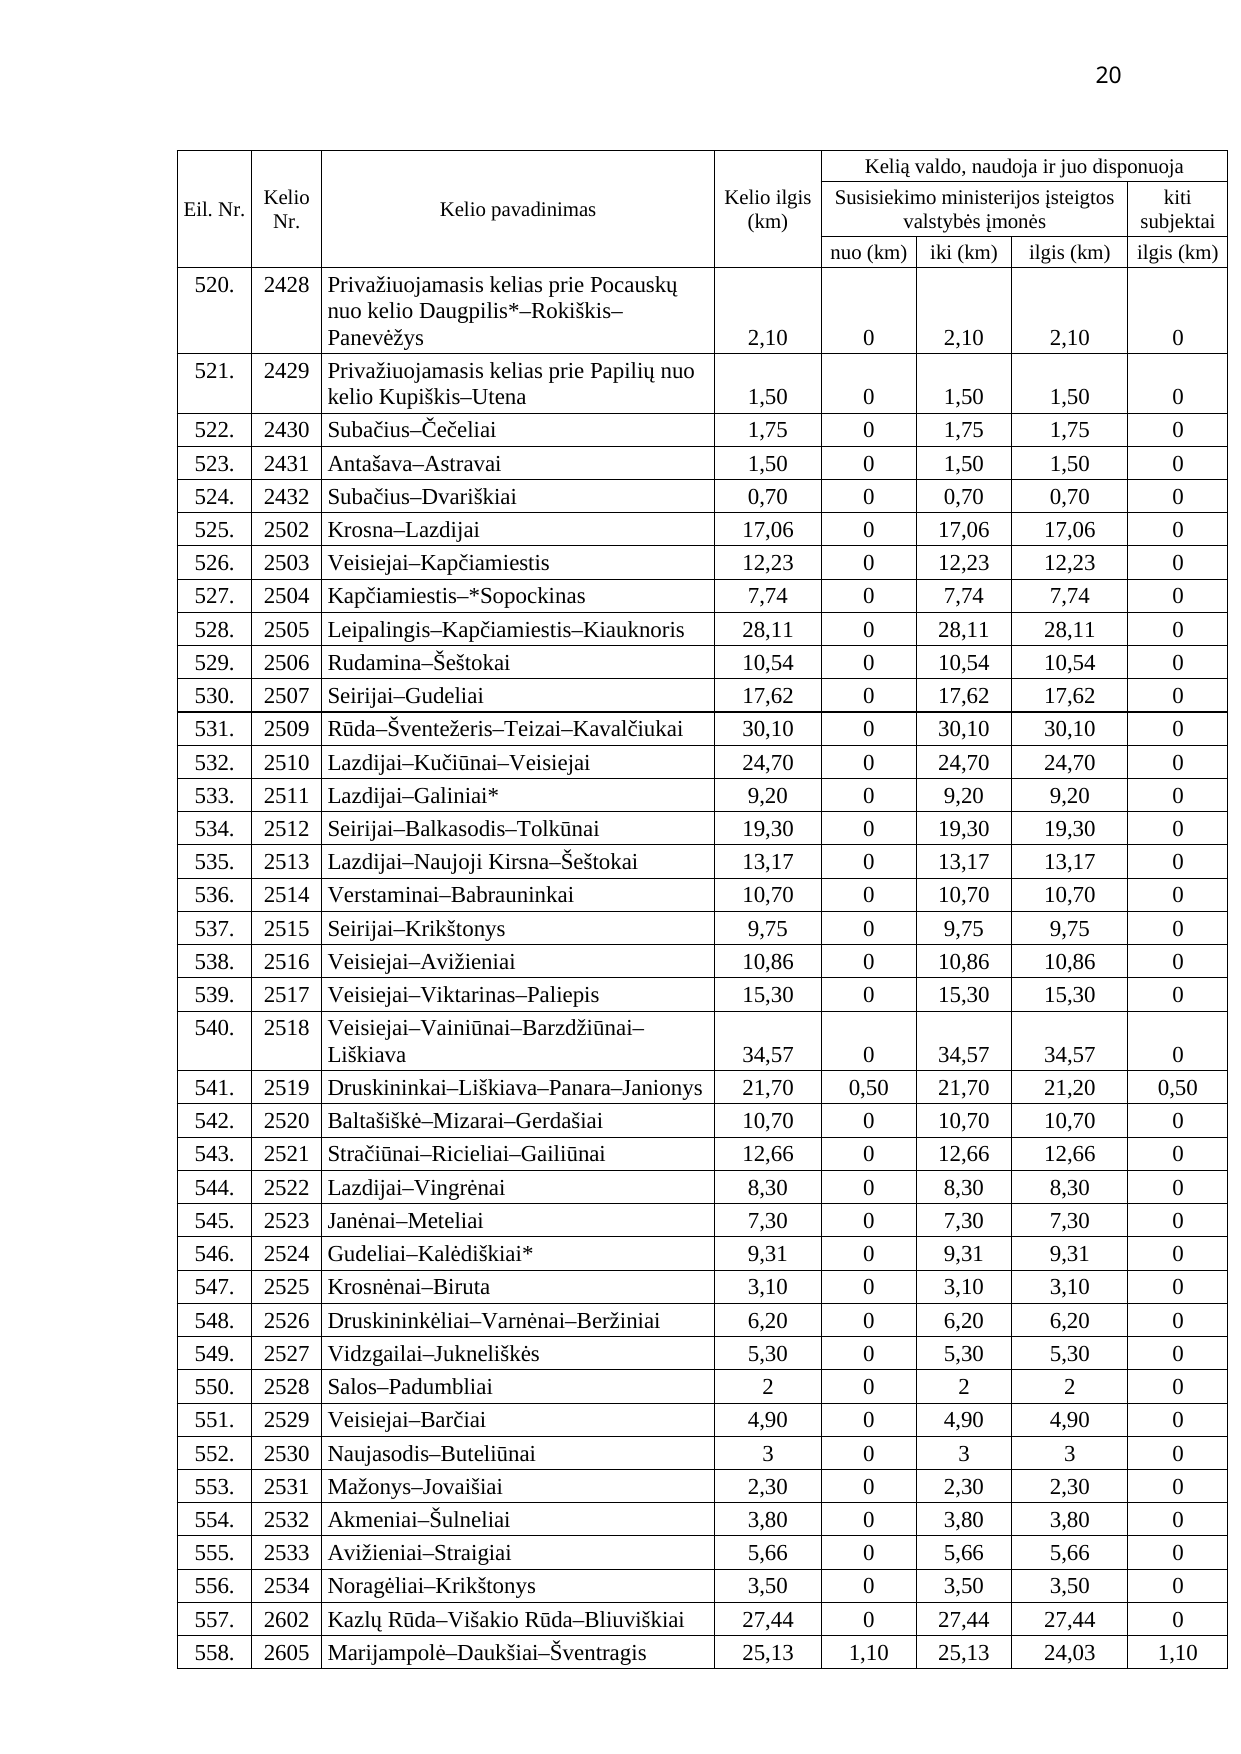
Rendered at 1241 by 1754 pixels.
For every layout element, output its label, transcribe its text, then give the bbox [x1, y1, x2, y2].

table_cell 0,50 [1128, 1071, 1227, 1103]
table_cell 545. [178, 1204, 251, 1236]
table_header Kelio Nr. [252, 151, 321, 267]
table_cell 12,66 [917, 1138, 1011, 1170]
table_cell 0 [822, 447, 916, 479]
table_cell 10,70 [1012, 879, 1127, 911]
table_cell 1,50 [1012, 447, 1127, 479]
table_cell 0 [1128, 1437, 1227, 1469]
table_cell 4,90 [1012, 1404, 1127, 1436]
table_cell 0 [822, 613, 916, 645]
table_cell 522. [178, 414, 251, 446]
table_cell 531. [178, 713, 251, 745]
table_cell 2511 [252, 779, 321, 811]
table_cell 2525 [252, 1271, 321, 1303]
table_cell 2 [1012, 1370, 1127, 1402]
table_cell 0 [1128, 1271, 1227, 1303]
table_cell 3,50 [1012, 1570, 1127, 1602]
table_cell Druskininkai–Liškiava–Panara–Janionys [322, 1071, 714, 1103]
table_header Kelio ilgis (km) [715, 151, 821, 267]
table_cell 0 [1128, 546, 1227, 578]
table_cell 2503 [252, 546, 321, 578]
table_cell 2,10 [1012, 268, 1127, 353]
table_cell 9,31 [1012, 1237, 1127, 1269]
table_cell 9,75 [715, 912, 821, 944]
table_cell 8,30 [917, 1171, 1011, 1203]
table_cell 8,30 [715, 1171, 821, 1203]
table_cell 0 [822, 1237, 916, 1269]
table_cell 2521 [252, 1138, 321, 1170]
table_cell 30,10 [917, 713, 1011, 745]
table_cell 0 [1128, 1012, 1227, 1070]
table_cell 2 [917, 1370, 1011, 1402]
table_cell 540. [178, 1012, 251, 1070]
table_cell 2502 [252, 513, 321, 545]
table_cell Mažonys–Jovaišiai [322, 1470, 714, 1502]
table_cell 0 [1128, 414, 1227, 446]
table_cell 0 [822, 1536, 916, 1568]
table_cell 2507 [252, 679, 321, 711]
table_cell 2532 [252, 1503, 321, 1535]
table_cell 2514 [252, 879, 321, 911]
table_cell 0 [1128, 912, 1227, 944]
table_cell 2522 [252, 1171, 321, 1203]
table_cell 6,20 [1012, 1304, 1127, 1336]
table_cell 3 [917, 1437, 1011, 1469]
table_cell Privažiuojamasis kelias prie Papilių nuo kelio Kupiškis–Utena [322, 354, 714, 412]
table_cell 19,30 [1012, 812, 1127, 844]
table_cell 1,75 [1012, 414, 1127, 446]
table_cell 3,10 [1012, 1271, 1127, 1303]
table_cell 553. [178, 1470, 251, 1502]
table_cell 7,74 [917, 580, 1011, 612]
table_cell Veisiejai–Vainiūnai–Barzdžiūnai–Liškiava [322, 1012, 714, 1070]
table_cell 543. [178, 1138, 251, 1170]
table_cell 520. [178, 268, 251, 353]
table_cell 12,66 [715, 1138, 821, 1170]
table_cell 0 [822, 546, 916, 578]
table_cell 17,06 [1012, 513, 1127, 545]
table_cell Veisiejai–Viktarinas–Paliepis [322, 978, 714, 1011]
table_cell 2,30 [715, 1470, 821, 1502]
table_cell 528. [178, 613, 251, 645]
table_cell 2527 [252, 1337, 321, 1369]
table_cell 0 [822, 746, 916, 778]
table_cell 0 [822, 812, 916, 844]
table_cell 25,13 [917, 1636, 1011, 1668]
table_cell Lazdijai–Vingrėnai [322, 1171, 714, 1203]
table_cell 4,90 [917, 1404, 1011, 1436]
table_cell 0 [1128, 1503, 1227, 1535]
table_cell 1,75 [715, 414, 821, 446]
table_cell 2512 [252, 812, 321, 844]
table_cell 2518 [252, 1012, 321, 1070]
table_cell 10,70 [917, 1104, 1011, 1137]
table_cell 21,70 [715, 1071, 821, 1103]
table_cell 5,30 [1012, 1337, 1127, 1369]
table_cell Veisiejai–Kapčiamiestis [322, 546, 714, 578]
table_cell 524. [178, 480, 251, 512]
table_cell 537. [178, 912, 251, 944]
table_cell Lazdijai–Naujoji Kirsna–Šeštokai [322, 845, 714, 878]
table_cell 0 [822, 1603, 916, 1635]
table_cell 541. [178, 1071, 251, 1103]
table_cell 7,74 [1012, 580, 1127, 612]
table_cell 9,31 [715, 1237, 821, 1269]
table_cell 10,86 [917, 945, 1011, 977]
table_cell 2533 [252, 1536, 321, 1568]
table_cell 0 [1128, 1603, 1227, 1635]
table_cell 538. [178, 945, 251, 977]
table_cell 549. [178, 1337, 251, 1369]
table_cell Avižieniai–Straigiai [322, 1536, 714, 1568]
table_cell 1,10 [822, 1636, 916, 1668]
table_cell 30,10 [715, 713, 821, 745]
table_cell 1,50 [917, 447, 1011, 479]
table_cell 5,30 [917, 1337, 1011, 1369]
table_cell Druskininkėliai–Varnėnai–Beržiniai [322, 1304, 714, 1336]
table_cell 0 [1128, 646, 1227, 678]
table_cell 552. [178, 1437, 251, 1469]
table_cell 5,66 [917, 1536, 1011, 1568]
table_cell 550. [178, 1370, 251, 1402]
table_cell 0 [1128, 1104, 1227, 1137]
table_cell 0 [822, 1437, 916, 1469]
table_cell 0 [822, 1337, 916, 1369]
table_cell Rūda–Šventežeris–Teizai–Kavalčiukai [322, 713, 714, 745]
table_cell 7,30 [1012, 1204, 1127, 1236]
table_cell 0 [822, 879, 916, 911]
table_cell 2524 [252, 1237, 321, 1269]
table_cell 0 [1128, 945, 1227, 977]
table_cell 521. [178, 354, 251, 412]
table_cell 0 [1128, 1570, 1227, 1602]
table_cell 542. [178, 1104, 251, 1137]
table_cell 0 [822, 268, 916, 353]
table_cell 3,80 [917, 1503, 1011, 1535]
table_cell 2,30 [1012, 1470, 1127, 1502]
table_cell 2531 [252, 1470, 321, 1502]
table_cell 0 [822, 1304, 916, 1336]
table_cell 0 [822, 1570, 916, 1602]
table_cell 0 [822, 1503, 916, 1535]
table_cell 1,50 [715, 447, 821, 479]
table_cell 28,11 [917, 613, 1011, 645]
table_cell 0 [822, 978, 916, 1011]
table_cell 0 [1128, 746, 1227, 778]
table_cell 13,17 [1012, 845, 1127, 878]
table_cell Noragėliai–Krikštonys [322, 1570, 714, 1602]
table_cell 0,70 [715, 480, 821, 512]
table_cell 30,10 [1012, 713, 1127, 745]
table_cell 12,66 [1012, 1138, 1127, 1170]
table_cell 10,86 [715, 945, 821, 977]
table_cell 2510 [252, 746, 321, 778]
table_cell 3,50 [715, 1570, 821, 1602]
table_cell 1,75 [917, 414, 1011, 446]
table_cell 556. [178, 1570, 251, 1602]
table_cell Rudamina–Šeštokai [322, 646, 714, 678]
table_cell 12,23 [1012, 546, 1127, 578]
table_cell Veisiejai–Barčiai [322, 1404, 714, 1436]
table_cell 9,20 [715, 779, 821, 811]
table_cell 2431 [252, 447, 321, 479]
table_cell 2515 [252, 912, 321, 944]
table_cell 0 [1128, 1536, 1227, 1568]
table_cell 2428 [252, 268, 321, 353]
table_cell 34,57 [1012, 1012, 1127, 1070]
table_cell 10,54 [1012, 646, 1127, 678]
table_cell 2602 [252, 1603, 321, 1635]
table_cell 0 [822, 1138, 916, 1170]
table_cell Veisiejai–Avižieniai [322, 945, 714, 977]
table_cell Susisiekimo ministerijos įsteigtos valstybės įmonės [822, 182, 1127, 236]
table_cell 530. [178, 679, 251, 711]
table_cell 2605 [252, 1636, 321, 1668]
table_cell 6,20 [715, 1304, 821, 1336]
table_cell 0 [822, 646, 916, 678]
table_cell Lazdijai–Galiniai* [322, 779, 714, 811]
table_cell 0 [1128, 513, 1227, 545]
table_header Kelią valdo, naudoja ir juo disponuoja [822, 151, 1227, 181]
table_cell 536. [178, 879, 251, 911]
table_cell 17,62 [715, 679, 821, 711]
table_cell 0 [1128, 613, 1227, 645]
table_cell 3,80 [1012, 1503, 1127, 1535]
table_cell 0 [822, 1171, 916, 1203]
table_cell 0 [1128, 268, 1227, 353]
table_cell 0 [1128, 480, 1227, 512]
table_cell 2504 [252, 580, 321, 612]
table_cell 3 [715, 1437, 821, 1469]
table_cell 3 [1012, 1437, 1127, 1469]
table_cell 546. [178, 1237, 251, 1269]
table_cell 2523 [252, 1204, 321, 1236]
table_cell 533. [178, 779, 251, 811]
table_cell Kazlų Rūda–Višakio Rūda–Bliuviškiai [322, 1603, 714, 1635]
table_cell 7,30 [715, 1204, 821, 1236]
table_cell Marijampolė–Daukšiai–Šventragis [322, 1636, 714, 1668]
table_cell 6,20 [917, 1304, 1011, 1336]
table_cell 3,10 [715, 1271, 821, 1303]
table_cell 27,44 [917, 1603, 1011, 1635]
table_cell 529. [178, 646, 251, 678]
table_cell 7,30 [917, 1204, 1011, 1236]
table_cell 1,10 [1128, 1636, 1227, 1668]
table_cell 1,50 [715, 354, 821, 412]
table_cell 544. [178, 1171, 251, 1203]
table_cell 0 [822, 480, 916, 512]
table_cell 17,06 [917, 513, 1011, 545]
table_cell 27,44 [715, 1603, 821, 1635]
table_cell 527. [178, 580, 251, 612]
table_cell 0 [822, 1470, 916, 1502]
table_cell 0 [822, 1104, 916, 1137]
table_cell 2513 [252, 845, 321, 878]
table_cell 9,31 [917, 1237, 1011, 1269]
table_cell 9,20 [1012, 779, 1127, 811]
table_cell 2534 [252, 1570, 321, 1602]
table_cell 13,17 [715, 845, 821, 878]
table_cell 7,74 [715, 580, 821, 612]
table_cell 9,75 [917, 912, 1011, 944]
table_cell 3,10 [917, 1271, 1011, 1303]
table_cell 2529 [252, 1404, 321, 1436]
table_cell 9,20 [917, 779, 1011, 811]
table_cell Janėnai–Meteliai [322, 1204, 714, 1236]
table_cell Seirijai–Balkasodis–Tolkūnai [322, 812, 714, 844]
table_cell 535. [178, 845, 251, 878]
table_cell 19,30 [917, 812, 1011, 844]
table_cell Salos–Padumbliai [322, 1370, 714, 1402]
table_cell 551. [178, 1404, 251, 1436]
table_cell 15,30 [1012, 978, 1127, 1011]
table_cell Baltašiškė–Mizarai–Gerdašiai [322, 1104, 714, 1137]
table_cell 28,11 [1012, 613, 1127, 645]
table_cell 0,70 [917, 480, 1011, 512]
table_cell 525. [178, 513, 251, 545]
table_cell 24,03 [1012, 1636, 1127, 1668]
table_cell 0 [1128, 812, 1227, 844]
table_cell 0 [1128, 779, 1227, 811]
table_cell 34,57 [917, 1012, 1011, 1070]
table_cell Krosnėnai–Biruta [322, 1271, 714, 1303]
table_cell 2520 [252, 1104, 321, 1137]
table_cell 1,50 [1012, 354, 1127, 412]
table_cell 24,70 [715, 746, 821, 778]
table_cell 2 [715, 1370, 821, 1402]
table_cell 25,13 [715, 1636, 821, 1668]
table_cell Antašava–Astravai [322, 447, 714, 479]
table_cell 12,23 [715, 546, 821, 578]
table_cell 0 [1128, 1204, 1227, 1236]
table_cell 557. [178, 1603, 251, 1635]
table_cell 558. [178, 1636, 251, 1668]
table_cell 2519 [252, 1071, 321, 1103]
table_cell 554. [178, 1503, 251, 1535]
table_cell Subačius–Dvariškiai [322, 480, 714, 512]
table_cell 24,70 [1012, 746, 1127, 778]
table_cell 0 [1128, 679, 1227, 711]
table_cell 21,20 [1012, 1071, 1127, 1103]
table_cell 19,30 [715, 812, 821, 844]
table_cell 2,10 [715, 268, 821, 353]
table_cell 0 [1128, 978, 1227, 1011]
table_cell 539. [178, 978, 251, 1011]
table_cell 5,66 [715, 1536, 821, 1568]
table_cell 548. [178, 1304, 251, 1336]
table_cell 2505 [252, 613, 321, 645]
table_cell 0 [1128, 447, 1227, 479]
table_cell 1,50 [917, 354, 1011, 412]
table_cell 2530 [252, 1437, 321, 1469]
table_cell 15,30 [917, 978, 1011, 1011]
table_cell Privažiuojamasis kelias prie Pocauskų nuo kelio Daugpilis*–Rokiškis–Panevėžys [322, 268, 714, 353]
table_cell 0 [1128, 1138, 1227, 1170]
table_cell 12,23 [917, 546, 1011, 578]
table_cell 534. [178, 812, 251, 844]
table_cell 17,06 [715, 513, 821, 545]
table_cell Seirijai–Gudeliai [322, 679, 714, 711]
table_cell 0 [822, 1012, 916, 1070]
table_cell 0 [822, 1271, 916, 1303]
table_cell 0 [822, 1404, 916, 1436]
table_cell Verstaminai–Babrauninkai [322, 879, 714, 911]
table_cell Subačius–Čečeliai [322, 414, 714, 446]
table_cell 0 [822, 912, 916, 944]
table_cell 3,50 [917, 1570, 1011, 1602]
table_cell 0 [1128, 1370, 1227, 1402]
table_cell 10,70 [917, 879, 1011, 911]
table_cell ilgis (km) [1128, 237, 1227, 267]
table_cell 10,70 [715, 1104, 821, 1137]
table_cell 13,17 [917, 845, 1011, 878]
table_cell nuo (km) [822, 237, 916, 267]
table_header Eil. Nr. [178, 151, 251, 267]
table_cell 0 [1128, 1337, 1227, 1369]
table_cell 2430 [252, 414, 321, 446]
table_cell 526. [178, 546, 251, 578]
table_cell 0 [1128, 1470, 1227, 1502]
table_cell 0 [1128, 580, 1227, 612]
table_cell 0 [1128, 1237, 1227, 1269]
table_cell 27,44 [1012, 1603, 1127, 1635]
table_header Kelio pavadinimas [322, 151, 714, 267]
table_cell 4,90 [715, 1404, 821, 1436]
table_cell Kapčiamiestis–*Sopockinas [322, 580, 714, 612]
table_cell 0 [1128, 713, 1227, 745]
table_cell 0 [822, 945, 916, 977]
table_cell 0 [1128, 1171, 1227, 1203]
table_cell 28,11 [715, 613, 821, 645]
table_cell 17,62 [1012, 679, 1127, 711]
table_cell 21,70 [917, 1071, 1011, 1103]
table_cell 0 [822, 713, 916, 745]
table_cell 2509 [252, 713, 321, 745]
table_cell Naujasodis–Buteliūnai [322, 1437, 714, 1469]
table_cell 2517 [252, 978, 321, 1011]
table_cell 0 [822, 679, 916, 711]
table_cell Lazdijai–Kučiūnai–Veisiejai [322, 746, 714, 778]
table_cell 0,50 [822, 1071, 916, 1103]
table_cell 2,30 [917, 1470, 1011, 1502]
table_cell Stračiūnai–Ricieliai–Gailiūnai [322, 1138, 714, 1170]
table_cell 17,62 [917, 679, 1011, 711]
table_cell 24,70 [917, 746, 1011, 778]
table_cell 15,30 [715, 978, 821, 1011]
table_cell 0,70 [1012, 480, 1127, 512]
table_cell 10,70 [715, 879, 821, 911]
table_cell 2429 [252, 354, 321, 412]
table_cell ilgis (km) [1012, 237, 1127, 267]
table_cell 9,75 [1012, 912, 1127, 944]
table_cell Vidzgailai–Jukneliškės [322, 1337, 714, 1369]
table_cell 0 [1128, 879, 1227, 911]
table_cell 2528 [252, 1370, 321, 1402]
table_cell 0 [822, 354, 916, 412]
table_cell kiti subjektai [1128, 182, 1227, 236]
table_cell 0 [1128, 354, 1227, 412]
table_cell 0 [822, 414, 916, 446]
table_cell Akmeniai–Šulneliai [322, 1503, 714, 1535]
table_cell Seirijai–Krikštonys [322, 912, 714, 944]
table_cell Krosna–Lazdijai [322, 513, 714, 545]
table_cell 2432 [252, 480, 321, 512]
table_cell 0 [1128, 1404, 1227, 1436]
table_cell 0 [822, 513, 916, 545]
table_cell 10,54 [917, 646, 1011, 678]
table_cell 10,54 [715, 646, 821, 678]
table_cell iki (km) [917, 237, 1011, 267]
table_cell 5,30 [715, 1337, 821, 1369]
table_cell 10,70 [1012, 1104, 1127, 1137]
table_cell 0 [822, 1204, 916, 1236]
table_cell 3,80 [715, 1503, 821, 1535]
table_cell 10,86 [1012, 945, 1127, 977]
table_cell 5,66 [1012, 1536, 1127, 1568]
table_cell 0 [822, 845, 916, 878]
table_cell Gudeliai–Kalėdiškiai* [322, 1237, 714, 1269]
table_cell Leipalingis–Kapčiamiestis–Kiauknoris [322, 613, 714, 645]
table_cell 2516 [252, 945, 321, 977]
table_cell 523. [178, 447, 251, 479]
table_cell 555. [178, 1536, 251, 1568]
table_cell 547. [178, 1271, 251, 1303]
table_cell 8,30 [1012, 1171, 1127, 1203]
table_cell 0 [822, 580, 916, 612]
table_cell 532. [178, 746, 251, 778]
table_cell 2,10 [917, 268, 1011, 353]
table_cell 0 [1128, 1304, 1227, 1336]
table_cell 2526 [252, 1304, 321, 1336]
table_cell 0 [822, 779, 916, 811]
table_cell 2506 [252, 646, 321, 678]
table_cell 0 [1128, 845, 1227, 878]
table_cell 34,57 [715, 1012, 821, 1070]
table_cell 0 [822, 1370, 916, 1402]
